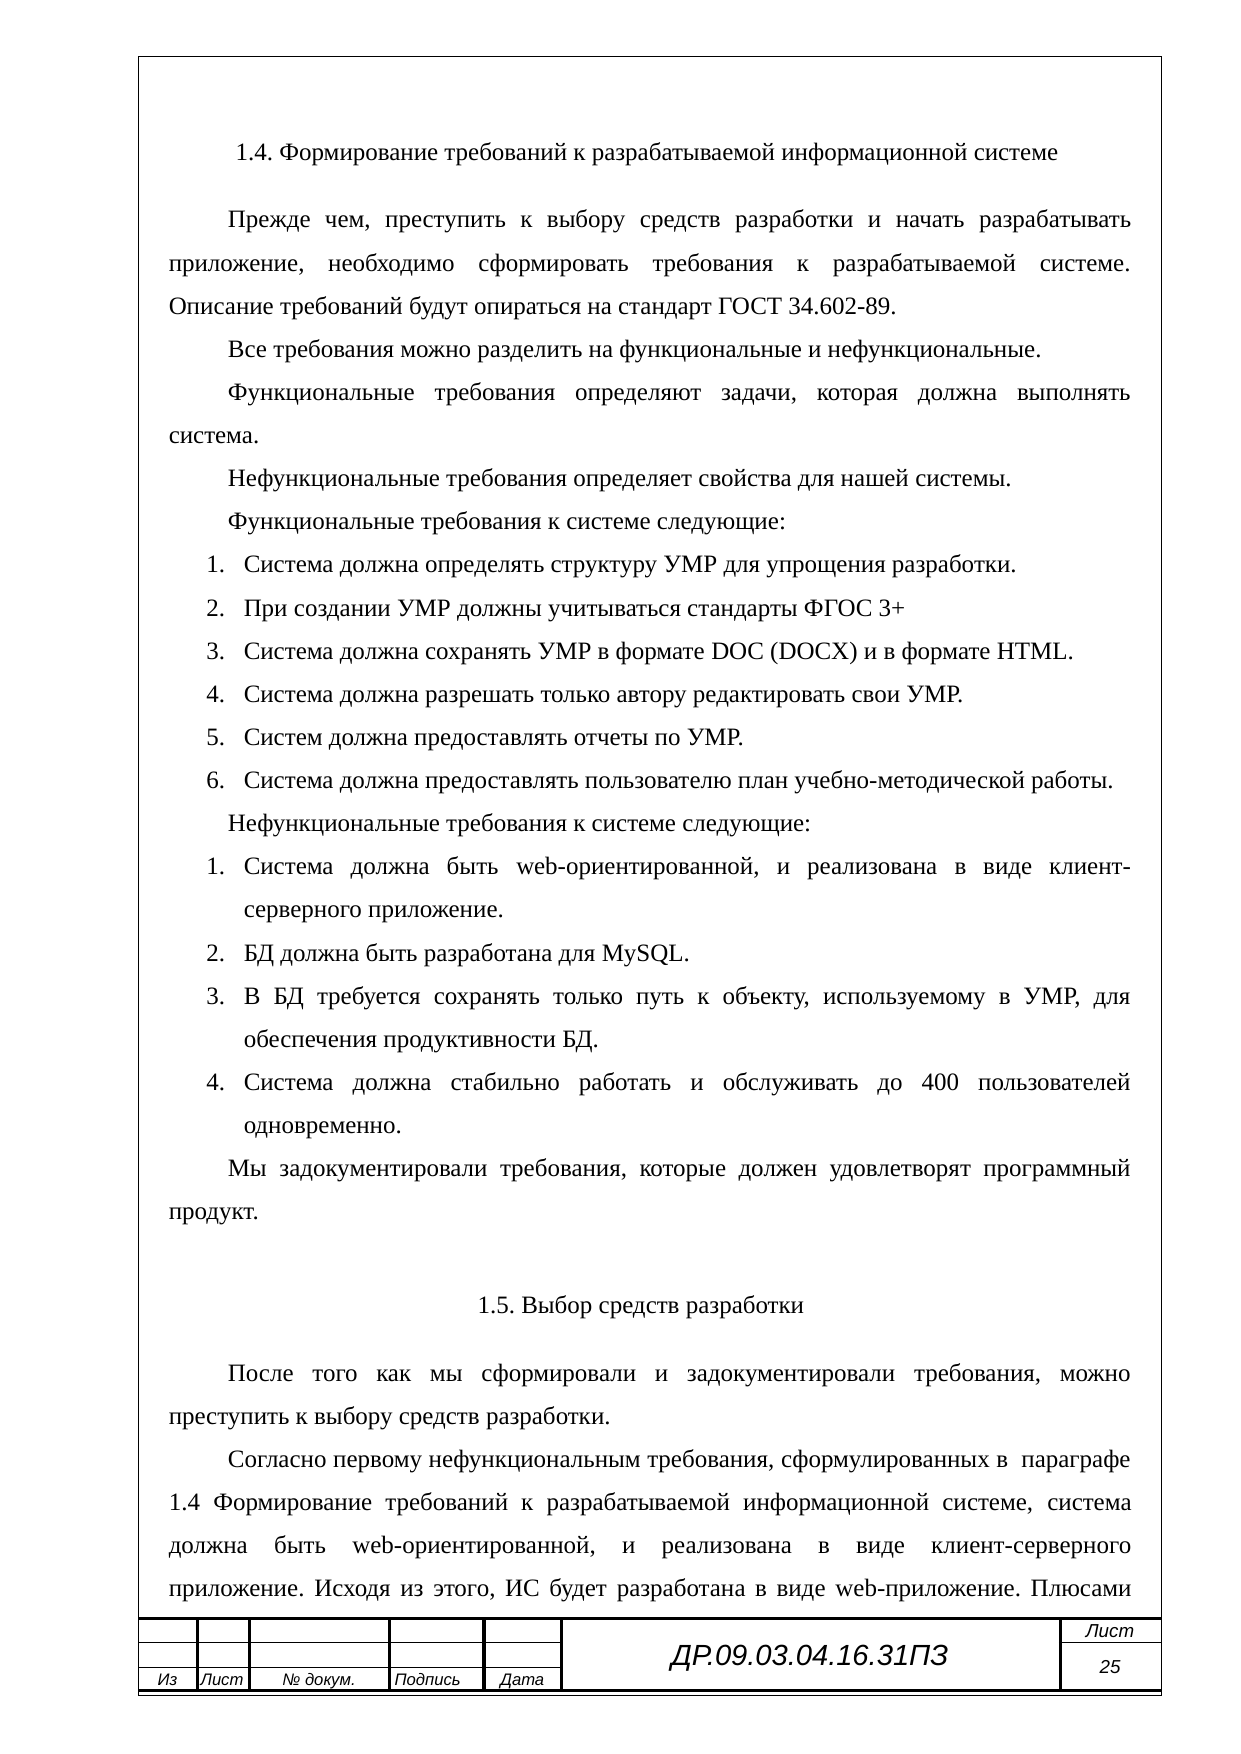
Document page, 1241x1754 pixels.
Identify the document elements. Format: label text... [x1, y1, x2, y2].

list Система должна предоставлять пользователю план учебно-методической работы. [206, 765, 1132, 794]
text Функциональные требования к системе следующие: [168, 506, 1132, 535]
text Согласно первому нефункциональным требования, сформулированных в параграфе 1.4 Формирование требований к разрабатываемой информационной системе, система должна быть web-ориентированной, и реализована в виде клиент-серверного приложение. Исходя из этого, ИС будет разработана в виде web-приложение. Плюсами [168, 1444, 1132, 1602]
list При создании УМР должны учитываться стандарты ФГОС 3+ [206, 593, 1132, 621]
text Все требования можно разделить на функциональные и нефункциональные. [168, 334, 1132, 363]
list Систем должна предоставлять отчеты по УМР. [206, 722, 1132, 751]
text Прежде чем, преступить к выбору средств разработки и начать разрабатывать приложение, необходимо сформировать требования к разрабатываемой системе. Описание требований будут опираться на стандарт ГОСТ 34.602-89. [168, 204, 1132, 319]
text Нефункциональные требования определяет свойства для нашей системы. [168, 463, 1132, 492]
list Система должна быть web-ориентированной, и реализована в виде клиент-серверного приложение. [206, 851, 1132, 923]
subtitle 1.4. Формирование требований к разрабатываемой информационной системе [168, 137, 1132, 165]
list Система должна определять структуру УМР для упрощения разработки. [206, 549, 1132, 578]
list Система должна разрешать только автору редактировать свои УМР. [206, 679, 1132, 708]
list В БД требуется сохранять только путь к объекту, используемому в УМР, для обеспечения продуктивности БД. [206, 981, 1132, 1053]
text Функциональные требования определяют задачи, которая должна выполнять система. [168, 377, 1132, 449]
list БД должна быть разработана для MySQL. [206, 938, 1132, 966]
list Система должна стабильно работать и обслуживать до 400 пользователей одновременно. [206, 1067, 1132, 1139]
subtitle 1.5. Выбор средств разработки [168, 1290, 1132, 1318]
text После того как мы сформировали и задокументировали требования, можно преступить к выбору средств разработки. [168, 1358, 1132, 1429]
list Система должна сохранять УМР в формате DOC (DOCX) и в формате HTML. [206, 636, 1132, 664]
text Мы задокументировали требования, которые должен удовлетворят программный продукт. [168, 1153, 1132, 1225]
text Нефункциональные требования к системе следующие: [168, 808, 1132, 837]
